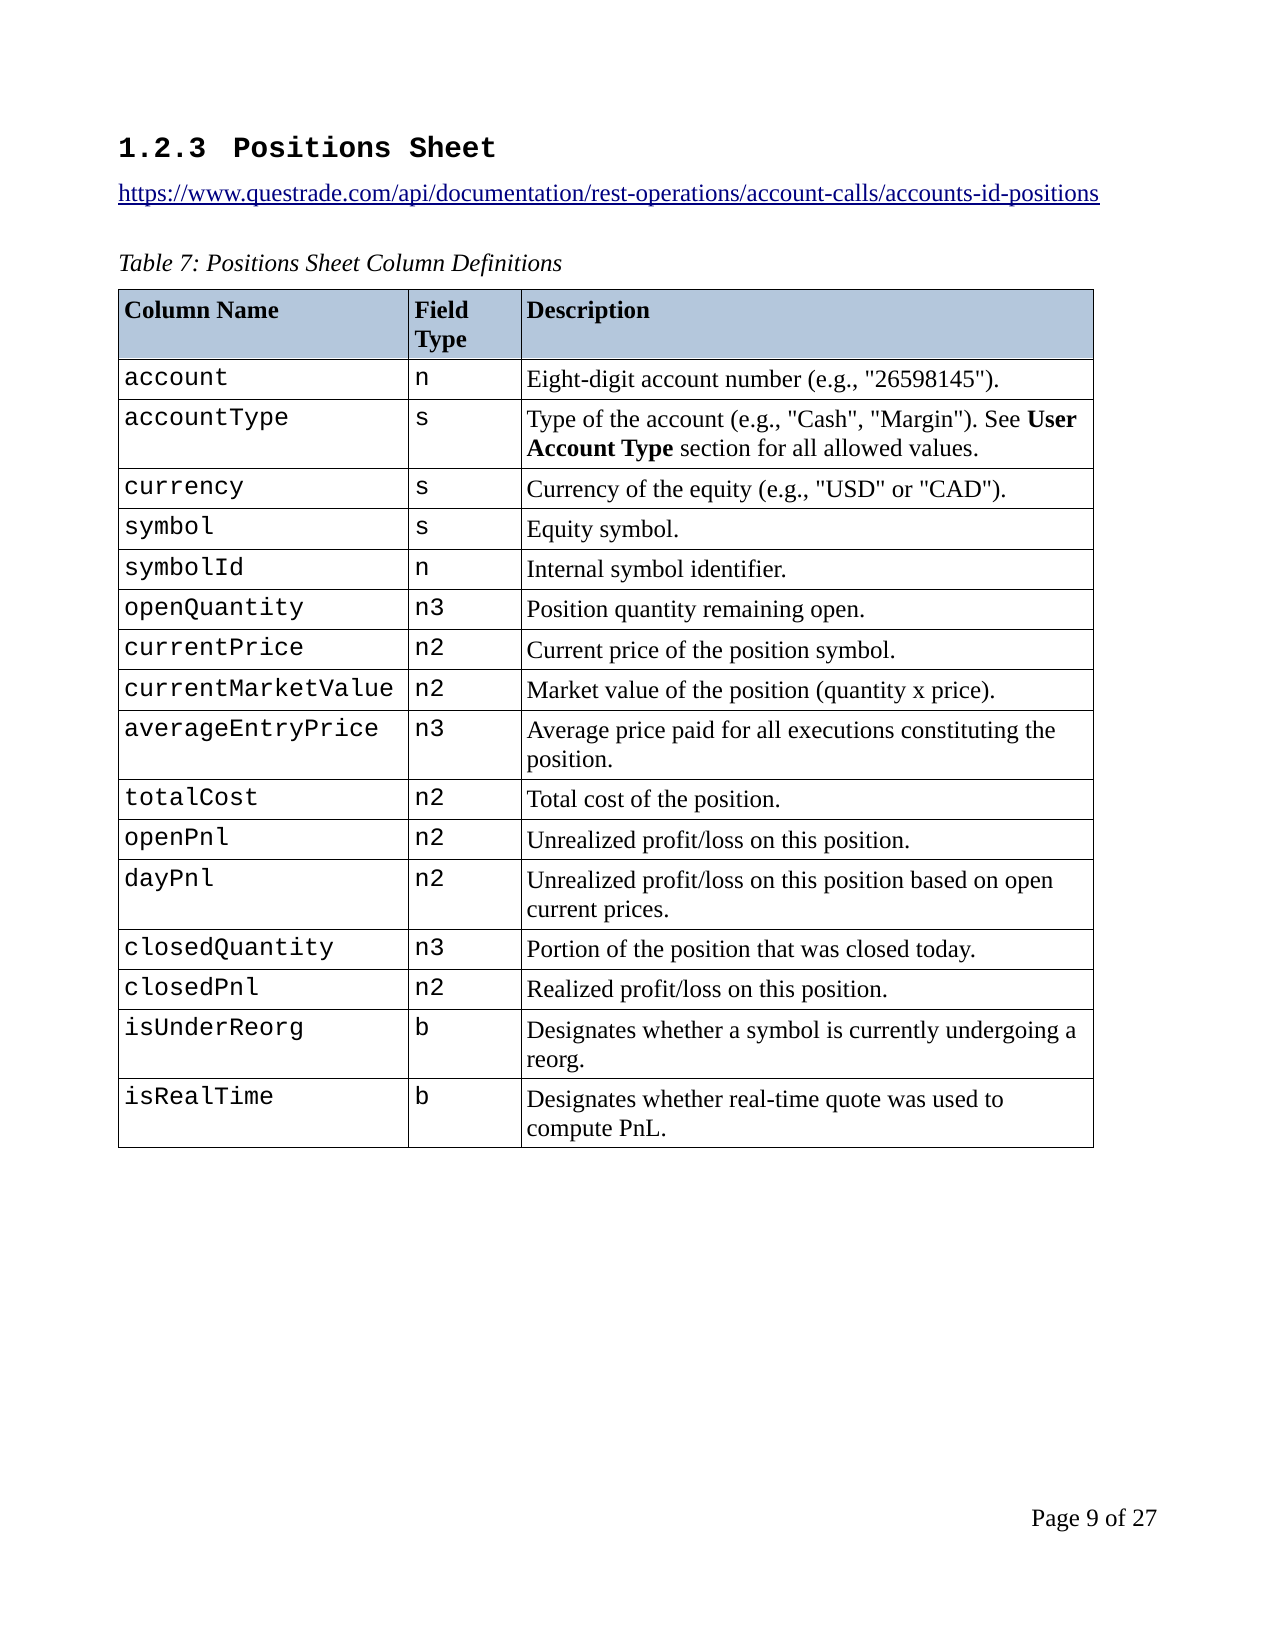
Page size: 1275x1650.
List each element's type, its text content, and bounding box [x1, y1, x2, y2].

table_cell b [409, 1010, 521, 1078]
table_cell s [409, 400, 521, 468]
table_cell Designates whether real-time quote was used to compute PnL. [522, 1079, 1093, 1147]
table_cell currency [119, 469, 408, 508]
table_cell Portion of the position that was closed today. [522, 930, 1093, 969]
table_cell Type of the account (e.g., "Cash", "Margin"). See User Account Type section for all allowed values. [522, 400, 1093, 468]
table_cell isRealTime [119, 1079, 408, 1147]
table_header Field Type [409, 290, 521, 358]
table_cell n3 [409, 590, 521, 629]
table_cell n2 [409, 670, 521, 710]
table_cell account [119, 360, 408, 399]
table_cell Equity symbol. [522, 509, 1093, 548]
table_cell n2 [409, 970, 521, 1009]
table_cell Average price paid for all executions constituting the position. [522, 711, 1093, 779]
table_cell Eight-digit account number (e.g., "26598145"). [522, 360, 1093, 399]
table_cell Unrealized profit/loss on this position. [522, 820, 1093, 859]
text Table 7: Positions Sheet Column Definitions [118, 248, 1157, 277]
subtitle 1.2.3 Positions Sheet [118, 133, 1157, 166]
table_cell accountType [119, 400, 408, 468]
table_cell s [409, 509, 521, 548]
table_cell n [409, 360, 521, 399]
table_cell n2 [409, 780, 521, 819]
table_cell n2 [409, 860, 521, 928]
table_cell symbol [119, 509, 408, 548]
table_cell Unrealized profit/loss on this position based on open current prices. [522, 860, 1093, 928]
table_cell Market value of the position (quantity x price). [522, 670, 1093, 710]
table_cell n3 [409, 930, 521, 969]
table_cell totalCost [119, 780, 408, 819]
table_cell currentPrice [119, 630, 408, 669]
table_cell Realized profit/loss on this position. [522, 970, 1093, 1009]
table_cell currentMarketValue [119, 670, 408, 710]
table_cell symbolId [119, 550, 408, 589]
table_cell n2 [409, 630, 521, 669]
table_cell closedQuantity [119, 930, 408, 969]
table_cell n3 [409, 711, 521, 779]
table_cell closedPnl [119, 970, 408, 1009]
table_header Description [522, 290, 1093, 358]
table_cell isUnderReorg [119, 1010, 408, 1078]
table_cell n2 [409, 820, 521, 859]
table_cell Internal symbol identifier. [522, 550, 1093, 589]
table_cell b [409, 1079, 521, 1147]
table_cell s [409, 469, 521, 508]
table_cell averageEntryPrice [119, 711, 408, 779]
table_cell Position quantity remaining open. [522, 590, 1093, 629]
table_cell Designates whether a symbol is currently undergoing a reorg. [522, 1010, 1093, 1078]
table_cell dayPnl [119, 860, 408, 928]
table_cell n [409, 550, 521, 589]
table_cell Total cost of the position. [522, 780, 1093, 819]
table_cell Currency of the equity (e.g., "USD" or "CAD"). [522, 469, 1093, 508]
table_cell Current price of the position symbol. [522, 630, 1093, 669]
table_cell openQuantity [119, 590, 408, 629]
table_header Column Name [119, 290, 408, 358]
table_cell openPnl [119, 820, 408, 859]
text https://www.questrade.com/api/documentation/rest-operations/account-calls/accounts-id-positions [118, 178, 1157, 207]
